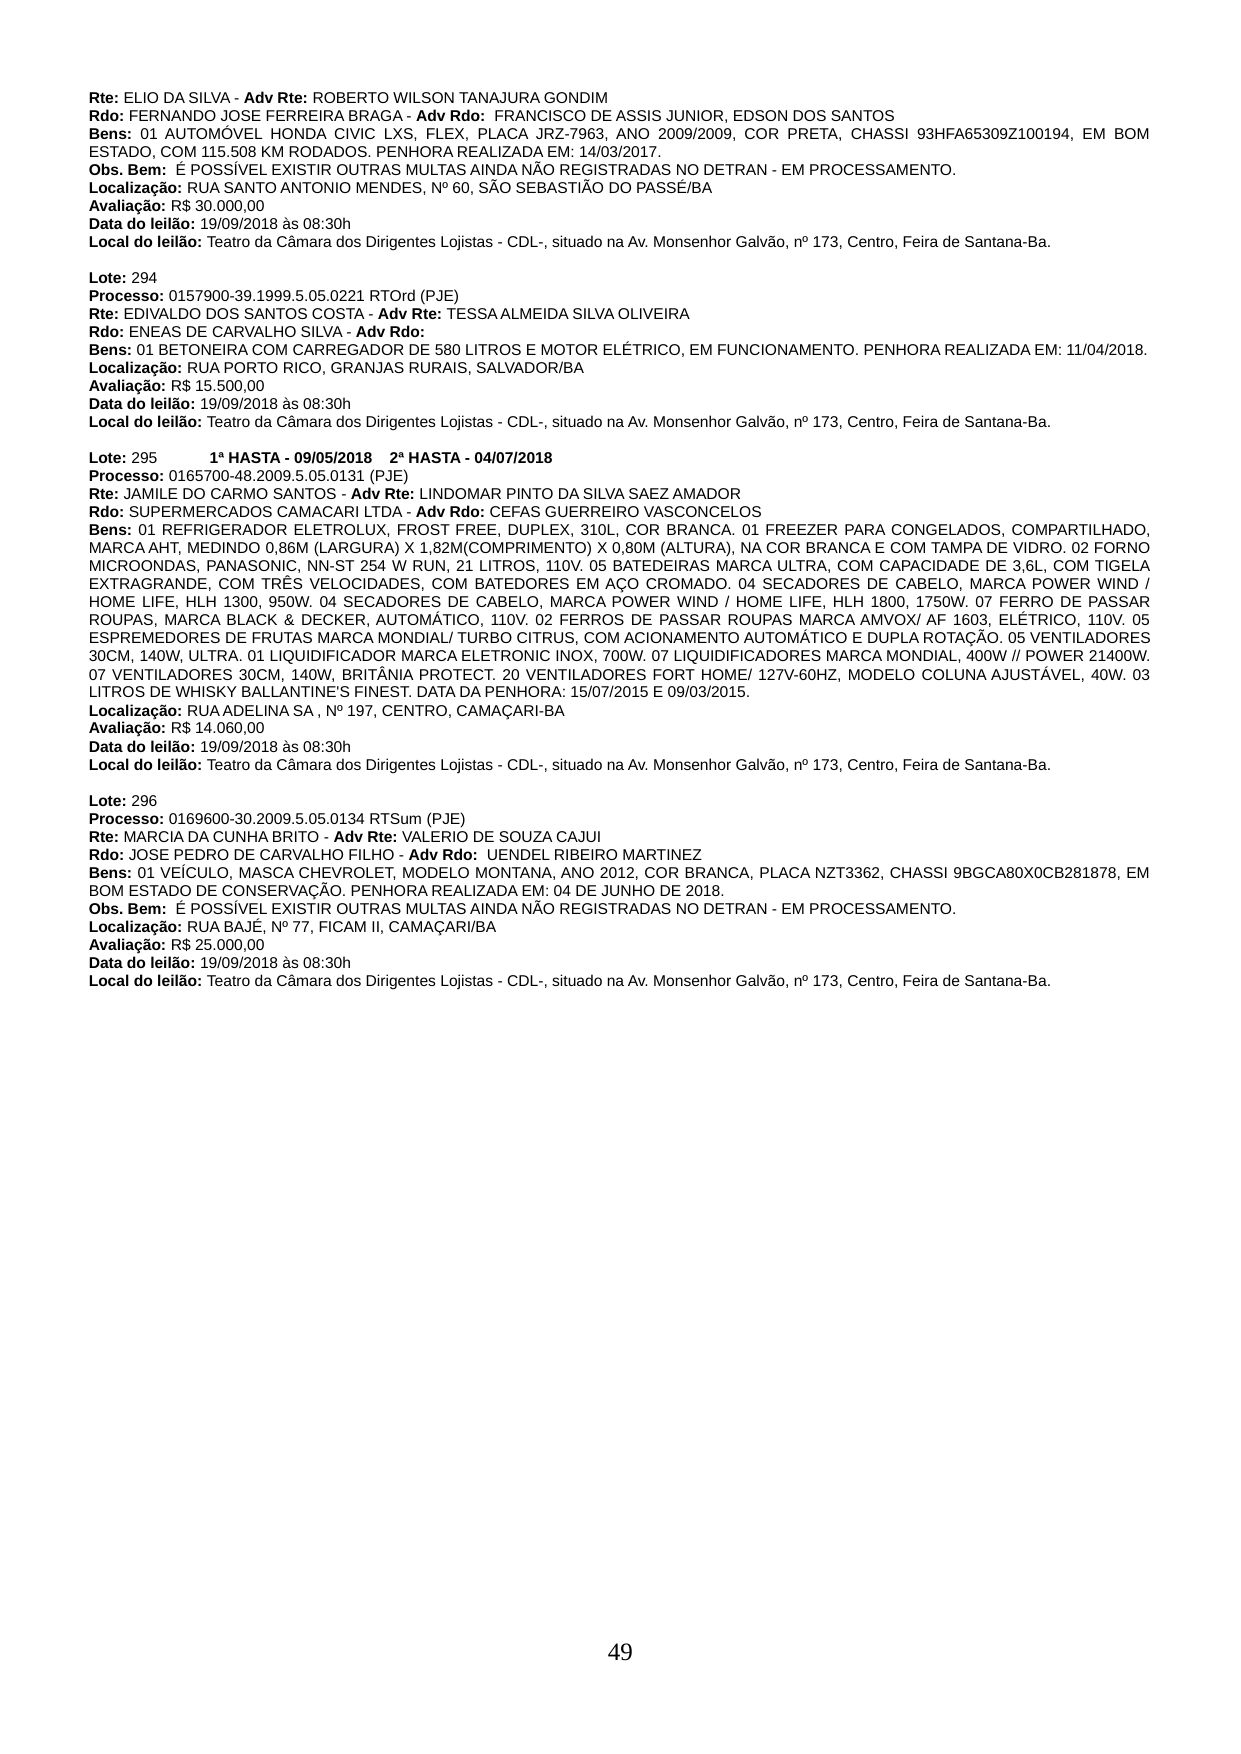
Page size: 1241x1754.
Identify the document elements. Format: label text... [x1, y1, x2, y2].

text Local do leilão: Teatro da Câmara dos Dirigentes Lojistas - CDL-, situado na Av. Monsenhor Galvão, nº 173, Centro, Feira de Santana-Ba. [88, 413, 1152, 431]
text Localização: RUA BAJÉ, Nº 77, FICAM II, CAMAÇARI/BA [88, 917, 1152, 936]
text Rte: JAMILE DO CARMO SANTOS - Adv Rte: LINDOMAR PINTO DA SILVA SAEZ AMADOR [88, 485, 1152, 503]
text Rte: ELIO DA SILVA - Adv Rte: ROBERTO WILSON TANAJURA GONDIM [88, 88, 1152, 107]
text Rte: EDIVALDO DOS SANTOS COSTA - Adv Rte: TESSA ALMEIDA SILVA OLIVEIRA [88, 305, 1152, 323]
text Bens: 01 BETONEIRA COM CARREGADOR DE 580 LITROS E MOTOR ELÉTRICO, EM FUNCIONAMENTO. PENHORA REALIZADA EM: 11/04/2018. [88, 341, 1152, 359]
text Obs. Bem: É POSSÍVEL EXISTIR OUTRAS MULTAS AINDA NÃO REGISTRADAS NO DETRAN - EM PROCESSAMENTO. [88, 899, 1152, 917]
text Avaliação: R$ 15.500,00 [88, 377, 1152, 395]
text Local do leilão: Teatro da Câmara dos Dirigentes Lojistas - CDL-, situado na Av. Monsenhor Galvão, nº 173, Centro, Feira de Santana-Ba. [88, 755, 1152, 773]
text Obs. Bem: É POSSÍVEL EXISTIR OUTRAS MULTAS AINDA NÃO REGISTRADAS NO DETRAN - EM PROCESSAMENTO. [88, 161, 1152, 179]
text Avaliação: R$ 25.000,00 [88, 936, 1152, 953]
text Localização: RUA PORTO RICO, GRANJAS RURAIS, SALVADOR/BA [88, 359, 1152, 377]
text Rdo: JOSE PEDRO DE CARVALHO FILHO - Adv Rdo: UENDEL RIBEIRO MARTINEZ [88, 845, 1152, 863]
text Data do leilão: 19/09/2018 às 08:30h [88, 215, 1152, 233]
text Rdo: SUPERMERCADOS CAMACARI LTDA - Adv Rdo: CEFAS GUERREIRO VASCONCELOS [88, 503, 1152, 521]
text Avaliação: R$ 14.060,00 [88, 719, 1152, 737]
text Localização: RUA SANTO ANTONIO MENDES, Nº 60, SÃO SEBASTIÃO DO PASSÉ/BA [88, 179, 1152, 197]
text Lote: 295 1ª HASTA - 09/05/2018 2ª HASTA - 04/07/2018 [88, 449, 1152, 467]
text Lote: 296 [88, 791, 1152, 809]
text Bens: 01 AUTOMÓVEL HONDA CIVIC LXS, FLEX, PLACA JRZ-7963, ANO 2009/2009, COR PRETA, CHASSI 93HFA65309Z100194, EM BOM ESTADO, COM 115.508 KM RODADOS. PENHORA REALIZADA EM: 14/03/2017. [88, 124, 1152, 161]
text Data do leilão: 19/09/2018 às 08:30h [88, 953, 1152, 972]
text Avaliação: R$ 30.000,00 [88, 197, 1152, 215]
text Processo: 0169600-30.2009.5.05.0134 RTSum (PJE) [88, 809, 1152, 827]
text Bens: 01 VEÍCULO, MASCA CHEVROLET, MODELO MONTANA, ANO 2012, COR BRANCA, PLACA NZT3362, CHASSI 9BGCA80X0CB281878, EM BOM ESTADO DE CONSERVAÇÃO. PENHORA REALIZADA EM: 04 DE JUNHO DE 2018. [88, 863, 1152, 899]
text Processo: 0165700-48.2009.5.05.0131 (PJE) [88, 467, 1152, 485]
text Data do leilão: 19/09/2018 às 08:30h [88, 395, 1152, 413]
text Rdo: FERNANDO JOSE FERREIRA BRAGA - Adv Rdo: FRANCISCO DE ASSIS JUNIOR, EDSON DOS SANTOS [88, 107, 1152, 124]
text Localização: RUA ADELINA SA , Nº 197, CENTRO, CAMAÇARI-BA [88, 701, 1152, 719]
text Lote: 294 [88, 269, 1152, 287]
text Rdo: ENEAS DE CARVALHO SILVA - Adv Rdo: [88, 323, 1152, 341]
text Processo: 0157900-39.1999.5.05.0221 RTOrd (PJE) [88, 287, 1152, 305]
text Bens: 01 REFRIGERADOR ELETROLUX, FROST FREE, DUPLEX, 310L, COR BRANCA. 01 FREEZER PARA CONGELADOS, COMPARTILHADO, MARCA AHT, MEDINDO 0,86M (LARGURA) X 1,82M(COMPRIMENTO) X 0,80M (ALTURA), NA COR BRANCA E COM TAMPA DE VIDRO. 02 FORNO MICROONDAS, PANASONIC, NN-ST 254 W RUN, 21 LITROS, 110V. 05 BATEDEIRAS MARCA ULTRA, COM CAPACIDADE DE 3,6L, COM TIGELA EXTRAGRANDE, COM TRÊS VELOCIDADES, COM BATEDORES EM AÇO CROMADO. 04 SECADORES DE CABELO, MARCA POWER WIND / HOME LIFE, HLH 1300, 950W. 04 SECADORES DE CABELO, MARCA POWER WIND / HOME LIFE, HLH 1800, 1750W. 07 FERRO DE PASSAR ROUPAS, MARCA BLACK & DECKER, AUTOMÁTICO, 110V. 02 FERROS DE PASSAR ROUPAS MARCA AMVOX/ AF 1603, ELÉTRICO, 110V. 05 ESPREMEDORES DE FRUTAS MARCA MONDIAL/ TURBO CITRUS, COM ACIONAMENTO AUTOMÁTICO E DUPLA ROTAÇÃO. 05 VENTILADORES 30CM, 140W, ULTRA. 01 LIQUIDIFICADOR MARCA ELETRONIC INOX, 700W. 07 LIQUIDIFICADORES MARCA MONDIAL, 400W // POWER 21400W. 07 VENTILADORES 30CM, 140W, BRITÂNIA PROTECT. 20 VENTILADORES FORT HOME/ 127V-60HZ, MODELO COLUNA AJUSTÁVEL, 40W. 03 LITROS DE WHISKY BALLANTINE'S FINEST. DATA DA PENHORA: 15/07/2015 E 09/03/2015. [88, 521, 1152, 701]
text Local do leilão: Teatro da Câmara dos Dirigentes Lojistas - CDL-, situado na Av. Monsenhor Galvão, nº 173, Centro, Feira de Santana-Ba. [88, 972, 1152, 989]
text Rte: MARCIA DA CUNHA BRITO - Adv Rte: VALERIO DE SOUZA CAJUI [88, 827, 1152, 845]
text Local do leilão: Teatro da Câmara dos Dirigentes Lojistas - CDL-, situado na Av. Monsenhor Galvão, nº 173, Centro, Feira de Santana-Ba. [88, 233, 1152, 251]
text Data do leilão: 19/09/2018 às 08:30h [88, 737, 1152, 755]
